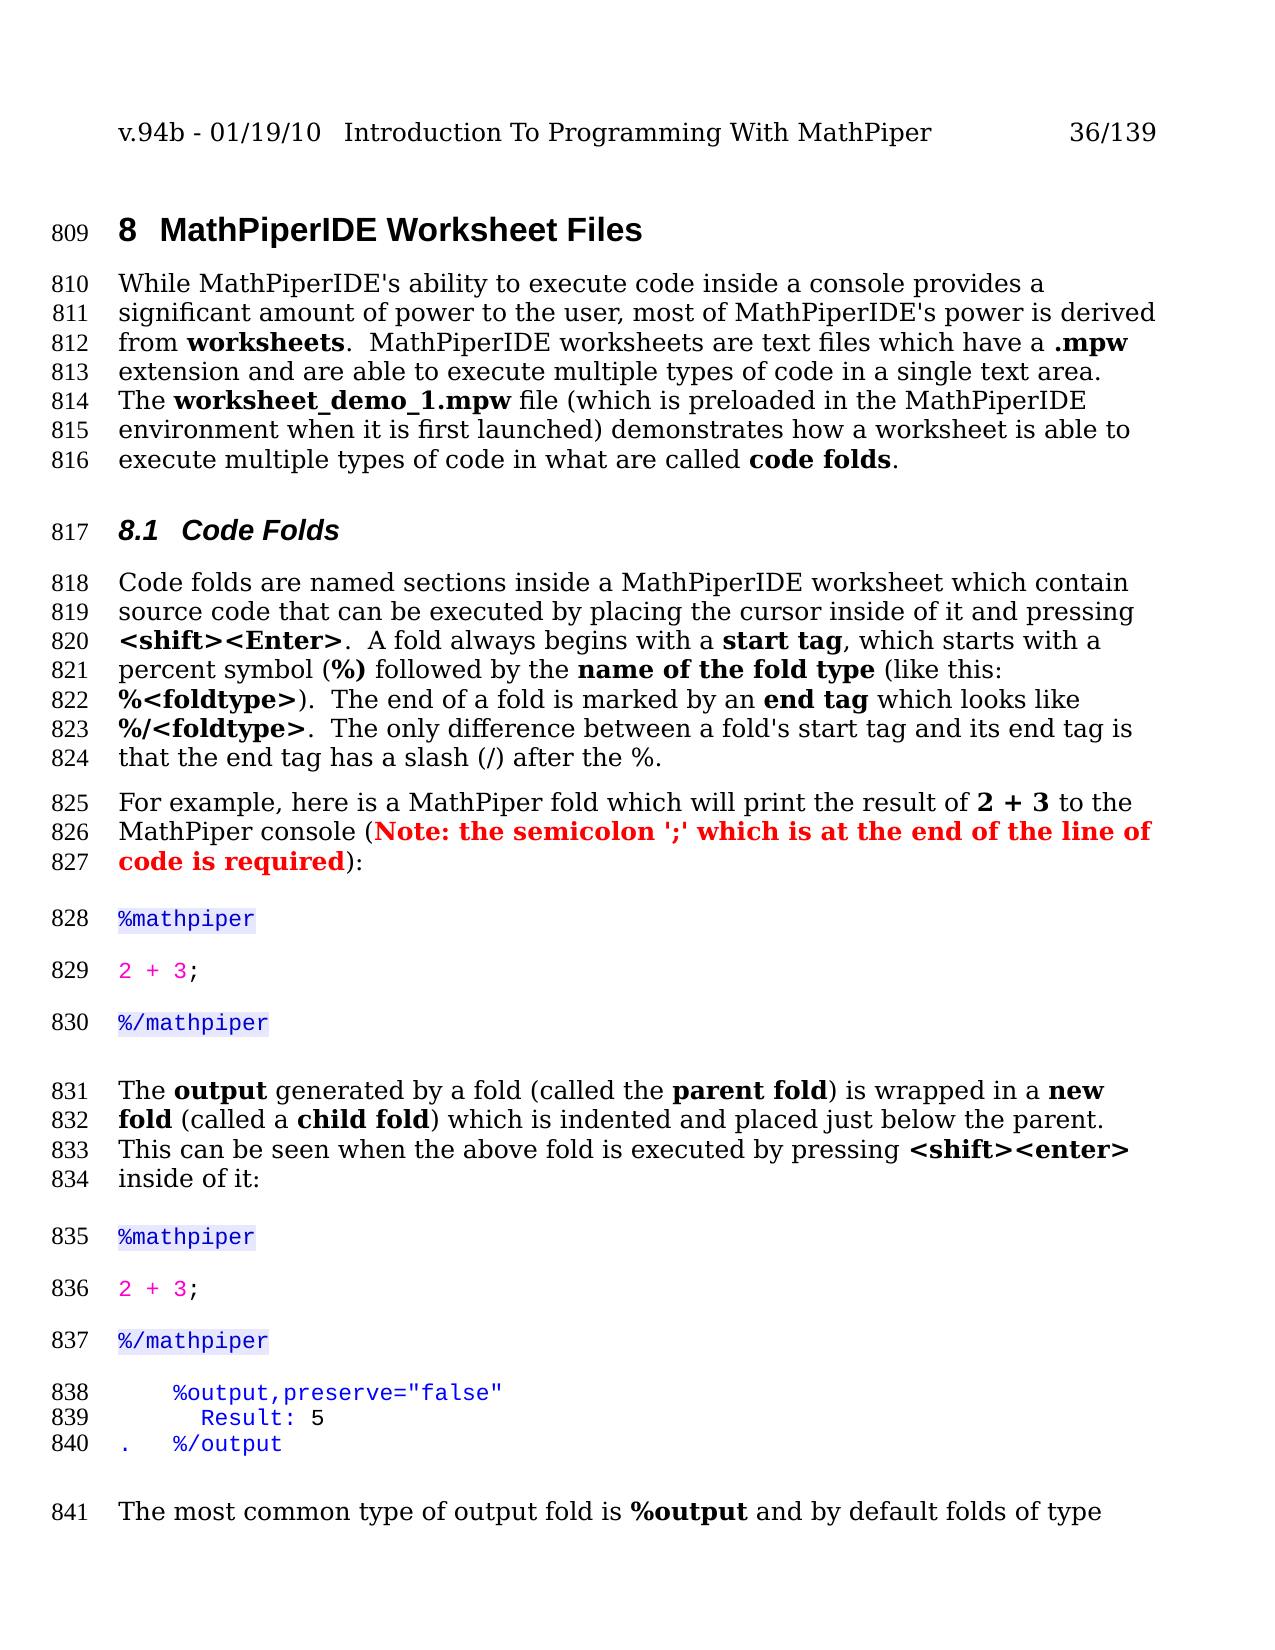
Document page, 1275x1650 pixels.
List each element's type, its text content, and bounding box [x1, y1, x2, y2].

text While MathPiperIDE's ability to execute code inside a console provides a significant amount of power to the user, most of MathPiperIDE's power is derived from worksheets. MathPiperIDE worksheets are text files which have a .mpw extension and are able to execute multiple types of code in a single text area. The worksheet_demo_1.mpw file (which is preloaded in the MathPiperIDE environment when it is first launched) demonstrates how a worksheet is able to execute multiple types of code in what are called code folds. [118, 269, 1157, 474]
text For example, here is a MathPiper fold which will print the result of 2 + 3 to the MathPiper console (Note: the semicolon ';' which is at the end of the line of code is required): [118, 788, 1157, 876]
text %/mathpiper [118, 1012, 1157, 1037]
subtitle MathPiperIDE Worksheet Files [118, 210, 1157, 248]
text %mathpiper [118, 1225, 1157, 1251]
text The output generated by a fold (called the parent fold) is wrapped in a new fold (called a child fold) which is indented and placed just below the parent. This can be seen when the above fold is executed by pressing <shift><enter> inside of it: [118, 1076, 1157, 1193]
text 2 + 3; [118, 1277, 1157, 1303]
text The most common type of output fold is %output and by default folds of type [118, 1497, 1157, 1526]
text Result: 5 [118, 1407, 1157, 1433]
subtitle Code Folds [118, 513, 1157, 547]
text %output,preserve="false" [118, 1381, 1157, 1407]
text 2 + 3; [118, 960, 1157, 986]
text %/mathpiper [118, 1329, 1157, 1355]
text . %/output [118, 1433, 1157, 1459]
text %mathpiper [118, 908, 1157, 934]
text Code folds are named sections inside a MathPiperIDE worksheet which contain source code that can be executed by placing the cursor inside of it and pressing <shift><Enter>. A fold always begins with a start tag, which starts with a percent symbol (%) followed by the name of the fold type (like this: %<foldtype>). The end of a fold is marked by an end tag which looks like %/<foldtype>. The only difference between a fold's start tag and its end tag is that the end tag has a slash (/) after the %. [118, 568, 1157, 773]
